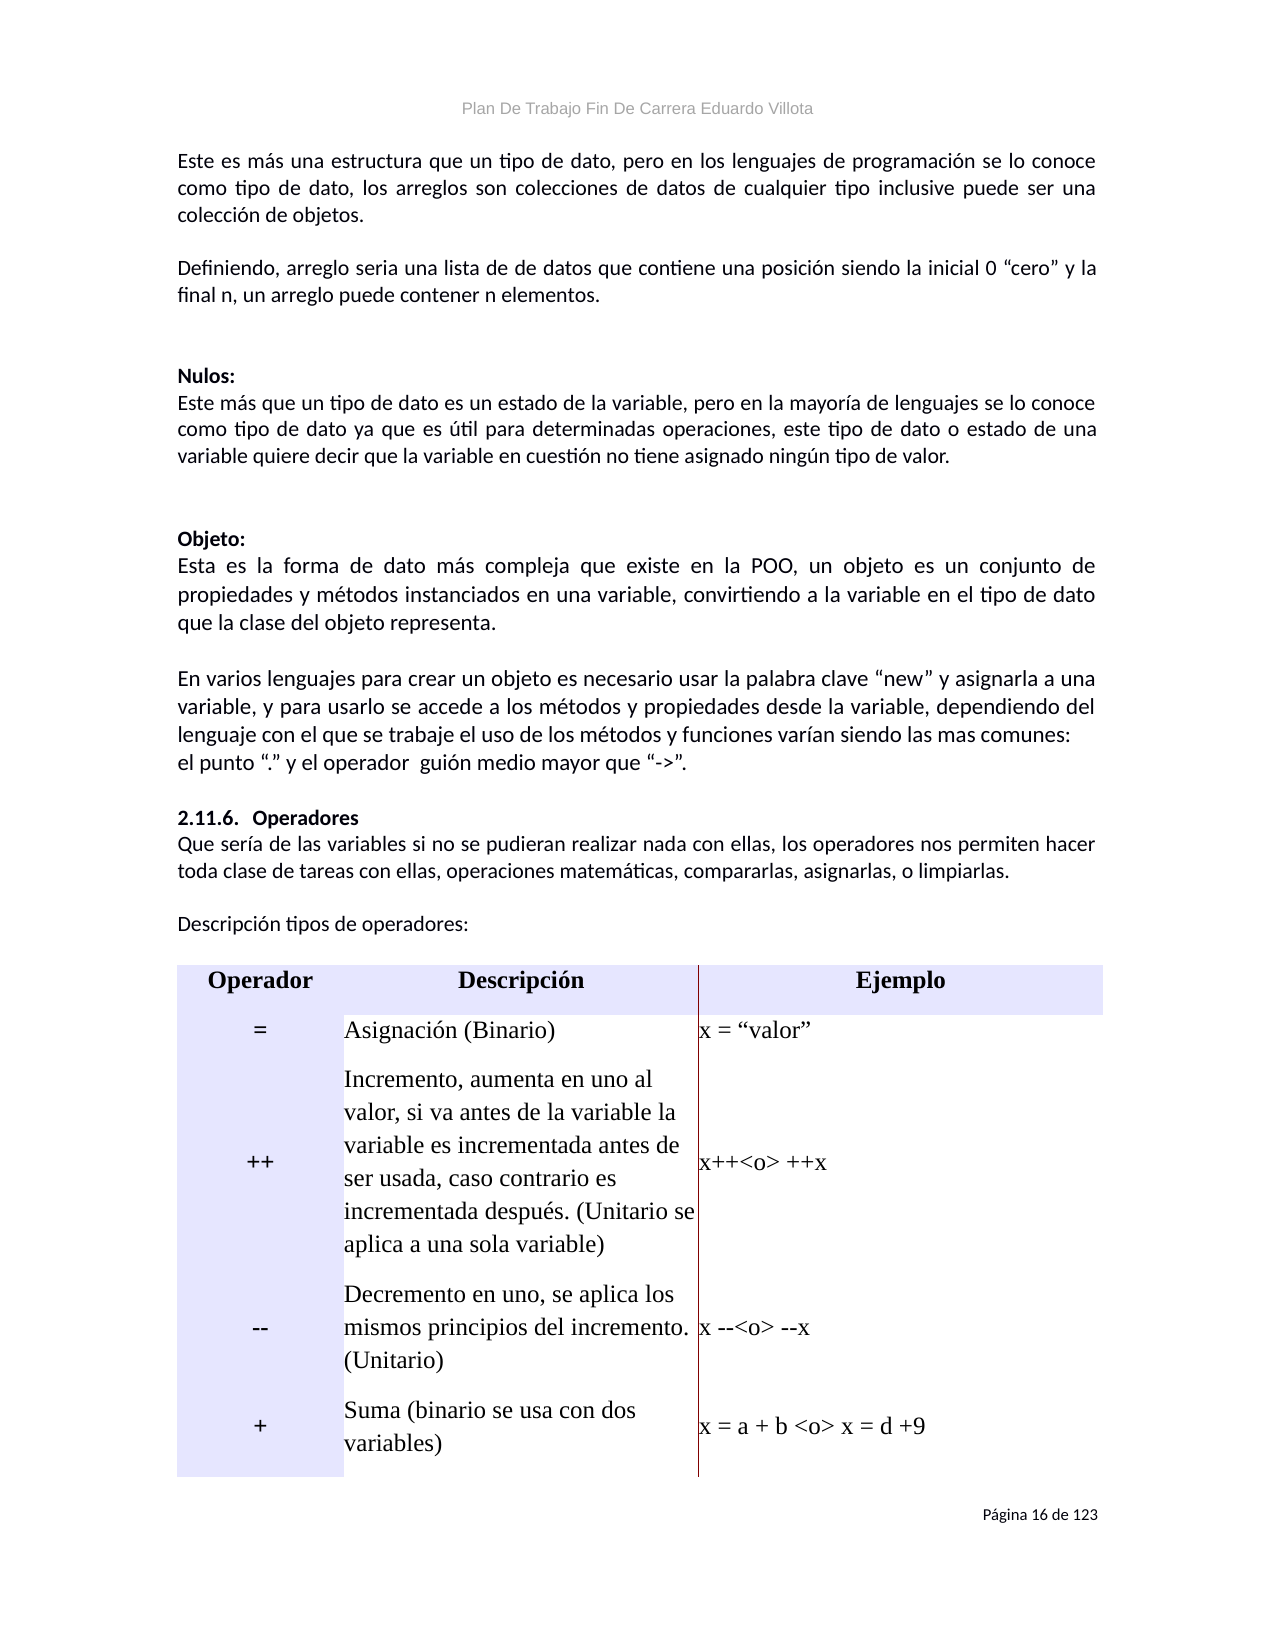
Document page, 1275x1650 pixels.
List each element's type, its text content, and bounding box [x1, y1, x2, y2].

table_cell Asignación (Binario) [344, 1015, 698, 1064]
table_cell x++<o> ++x [699, 1064, 1103, 1279]
table_header Descripción [344, 965, 698, 1015]
table_cell ++ [177, 1064, 344, 1279]
table_header Operador [177, 965, 344, 1015]
text Este es más una estructura que un tipo de dato, pero en los lenguajes de programación se lo conoce como tipo de dato, los arreglos son colecciones de datos de cualquier tipo inclusive puede ser una colección de objetos. [177, 148, 1098, 228]
table_cell Incremento, aumenta en uno al valor, si va antes de la variable la variable es incrementada antes de ser usada, caso contrario es incrementada después. (Unitario se aplica a una sola variable) [344, 1064, 698, 1279]
text Esta es la forma de dato más compleja que existe en la POO, un objeto es un conjunto de propiedades y métodos instanciados en una variable, convirtiendo a la variable en el tipo de dato que la clase del objeto representa. [177, 552, 1098, 636]
text el punto “.” y el operador guión medio mayor que “->”. [177, 748, 1098, 776]
table_cell x --<o> --x [699, 1279, 1103, 1395]
table_cell x = a + b <o> x = d +9 [699, 1395, 1103, 1477]
table_cell x = “valor” [699, 1015, 1103, 1064]
text Nulos: [177, 362, 1098, 389]
table_cell Decremento en uno, se aplica los mismos principios del incremento. (Unitario) [344, 1279, 698, 1395]
table_cell + [177, 1395, 344, 1477]
text En varios lenguajes para crear un objeto es necesario usar la palabra clave “new” y asignarla a una variable, y para usarlo se accede a los métodos y propiedades desde la variable, dependiendo del lenguaje con el que se trabaje el uso de los métodos y funciones varían siendo las mas comunes: [177, 664, 1098, 748]
table_header Ejemplo [699, 965, 1103, 1015]
text Este más que un tipo de dato es un estado de la variable, pero en la mayoría de lenguajes se lo conoce como tipo de dato ya que es útil para determinadas operaciones, este tipo de dato o estado de una variable quiere decir que la variable en cuestión no tiene asignado ningún tipo de valor. [177, 389, 1098, 469]
text 2.11.6. Operadores [177, 804, 1098, 831]
table_cell Suma (binario se usa con dos variables) [344, 1395, 698, 1477]
table_cell = [177, 1015, 344, 1064]
table_cell -- [177, 1279, 344, 1395]
text Definiendo, arreglo seria una lista de de datos que contiene una posición siendo la inicial 0 “cero” y la final n, un arreglo puede contener n elementos. [177, 254, 1098, 308]
text Objeto: [177, 525, 1098, 552]
text Descripción tipos de operadores: [177, 911, 1098, 937]
text Que sería de las variables si no se pudieran realizar nada con ellas, los operadores nos permiten hacer toda clase de tareas con ellas, operaciones matemáticas, compararlas, asignarlas, o limpiarlas. [177, 831, 1098, 884]
